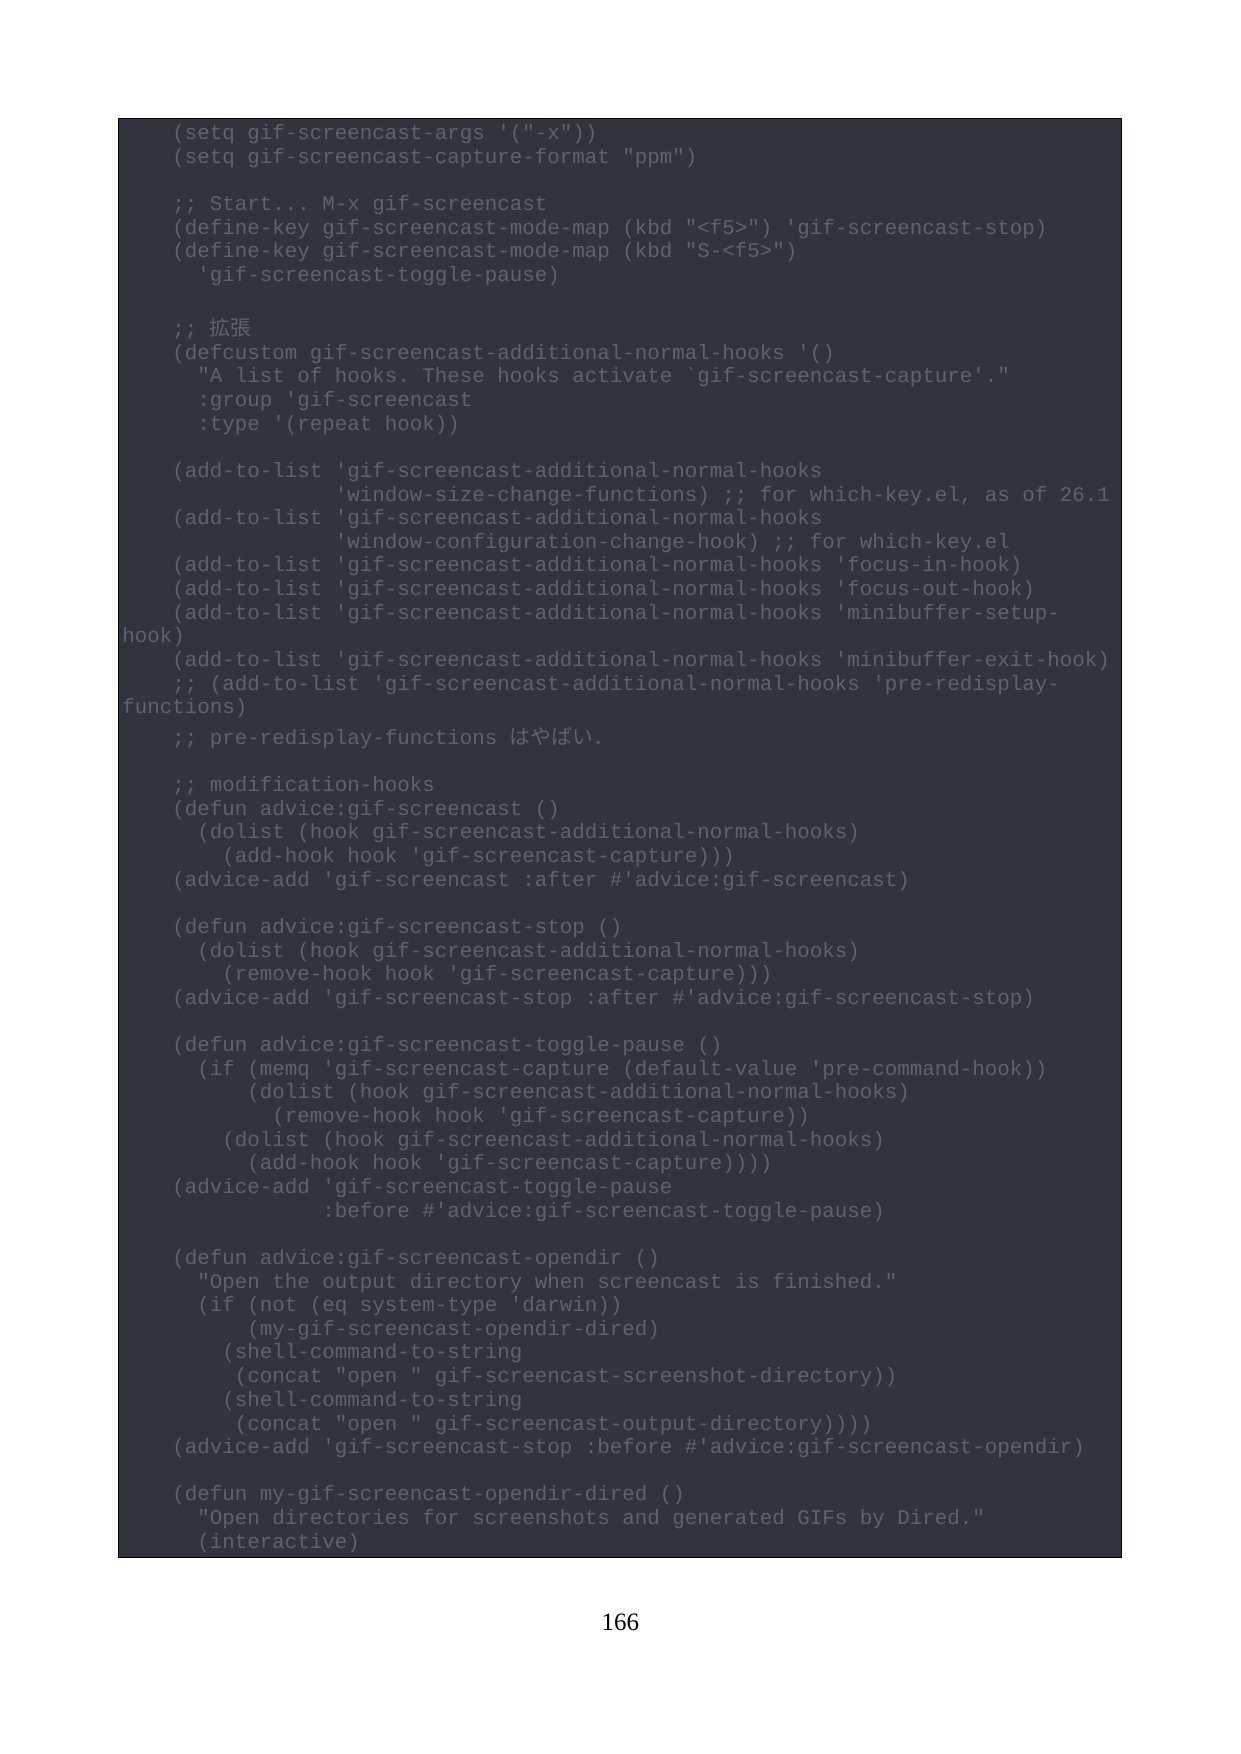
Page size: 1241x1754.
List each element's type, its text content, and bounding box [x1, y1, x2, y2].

text (defun advice:gif-screencast () [119, 794, 1121, 817]
text (defun my-gif-screencast-opendir-dired () [119, 1479, 1121, 1503]
text "A list of hooks. These hooks activate `gif-screencast-capture'." [119, 361, 1121, 385]
text (advice-add 'gif-screencast-stop :after #'advice:gif-screencast-stop) [119, 983, 1121, 1007]
text "Open the output directory when screencast is finished." [119, 1267, 1121, 1290]
text (if (memq 'gif-screencast-capture (default-value 'pre-command-hook)) [119, 1054, 1121, 1077]
text (add-to-list 'gif-screencast-additional-normal-hooks 'minibuffer-exit-hook) [119, 645, 1121, 669]
text (dolist (hook gif-screencast-additional-normal-hooks) [119, 936, 1121, 959]
text (shell-command-to-string [119, 1385, 1121, 1408]
text (advice-add 'gif-screencast-stop :before #'advice:gif-screencast-opendir) [119, 1432, 1121, 1456]
text (define-key gif-screencast-mode-map (kbd "S-<f5>") [119, 236, 1121, 260]
text (defun advice:gif-screencast-toggle-pause () [119, 1030, 1121, 1054]
text (add-to-list 'gif-screencast-additional-normal-hooks [119, 503, 1121, 527]
text (my-gif-screencast-opendir-dired) [119, 1314, 1121, 1338]
text (shell-command-to-string [119, 1338, 1121, 1361]
text 'window-size-change-functions) ;; for which-key.el, as of 26.1 [119, 479, 1121, 503]
text (if (not (eq system-type 'darwin)) [119, 1290, 1121, 1314]
text (dolist (hook gif-screencast-additional-normal-hooks) [119, 817, 1121, 841]
text (add-hook hook 'gif-screencast-capture)))) [119, 1148, 1121, 1172]
text ;; pre-redisplay-functions はやばい． [119, 716, 1121, 746]
text :before #'advice:gif-screencast-toggle-pause) [119, 1196, 1121, 1219]
text "Open directories for screenshots and generated GIFs by Dired." [119, 1503, 1121, 1527]
text (defun advice:gif-screencast-stop () [119, 912, 1121, 936]
text (setq gif-screencast-capture-format "ppm") [119, 142, 1121, 165]
text (defcustom gif-screencast-additional-normal-hooks '() [119, 338, 1121, 361]
text :type '(repeat hook)) [119, 409, 1121, 432]
text ;; (add-to-list 'gif-screencast-additional-normal-hooks 'pre-redisplay-functions) [119, 669, 1121, 716]
text (advice-add 'gif-screencast :after #'advice:gif-screencast) [119, 865, 1121, 888]
text (add-to-list 'gif-screencast-additional-normal-hooks [119, 456, 1121, 479]
text (advice-add 'gif-screencast-toggle-pause [119, 1172, 1121, 1196]
text (concat "open " gif-screencast-output-directory)))) [119, 1408, 1121, 1432]
text (add-hook hook 'gif-screencast-capture))) [119, 841, 1121, 865]
text ;; modification-hooks [119, 770, 1121, 794]
text (define-key gif-screencast-mode-map (kbd "<f5>") 'gif-screencast-stop) [119, 213, 1121, 236]
text ;; Start... M-x gif-screencast [119, 189, 1121, 213]
text (defun advice:gif-screencast-opendir () [119, 1243, 1121, 1267]
text (interactive) [119, 1527, 1121, 1557]
text 'gif-screencast-toggle-pause) [119, 260, 1121, 284]
text (setq gif-screencast-args '("-x")) [119, 119, 1121, 142]
text :group 'gif-screencast [119, 385, 1121, 409]
text (add-to-list 'gif-screencast-additional-normal-hooks 'focus-in-hook) [119, 551, 1121, 574]
text (add-to-list 'gif-screencast-additional-normal-hooks 'minibuffer-setup-hook) [119, 598, 1121, 645]
text (add-to-list 'gif-screencast-additional-normal-hooks 'focus-out-hook) [119, 574, 1121, 598]
text (dolist (hook gif-screencast-additional-normal-hooks) [119, 1077, 1121, 1101]
text (dolist (hook gif-screencast-additional-normal-hooks) [119, 1125, 1121, 1148]
text 'window-configuration-change-hook) ;; for which-key.el [119, 527, 1121, 551]
text ;; 拡張 [119, 307, 1121, 338]
text (remove-hook hook 'gif-screencast-capture))) [119, 959, 1121, 983]
text (remove-hook hook 'gif-screencast-capture)) [119, 1101, 1121, 1125]
text (concat "open " gif-screencast-screenshot-directory)) [119, 1361, 1121, 1385]
